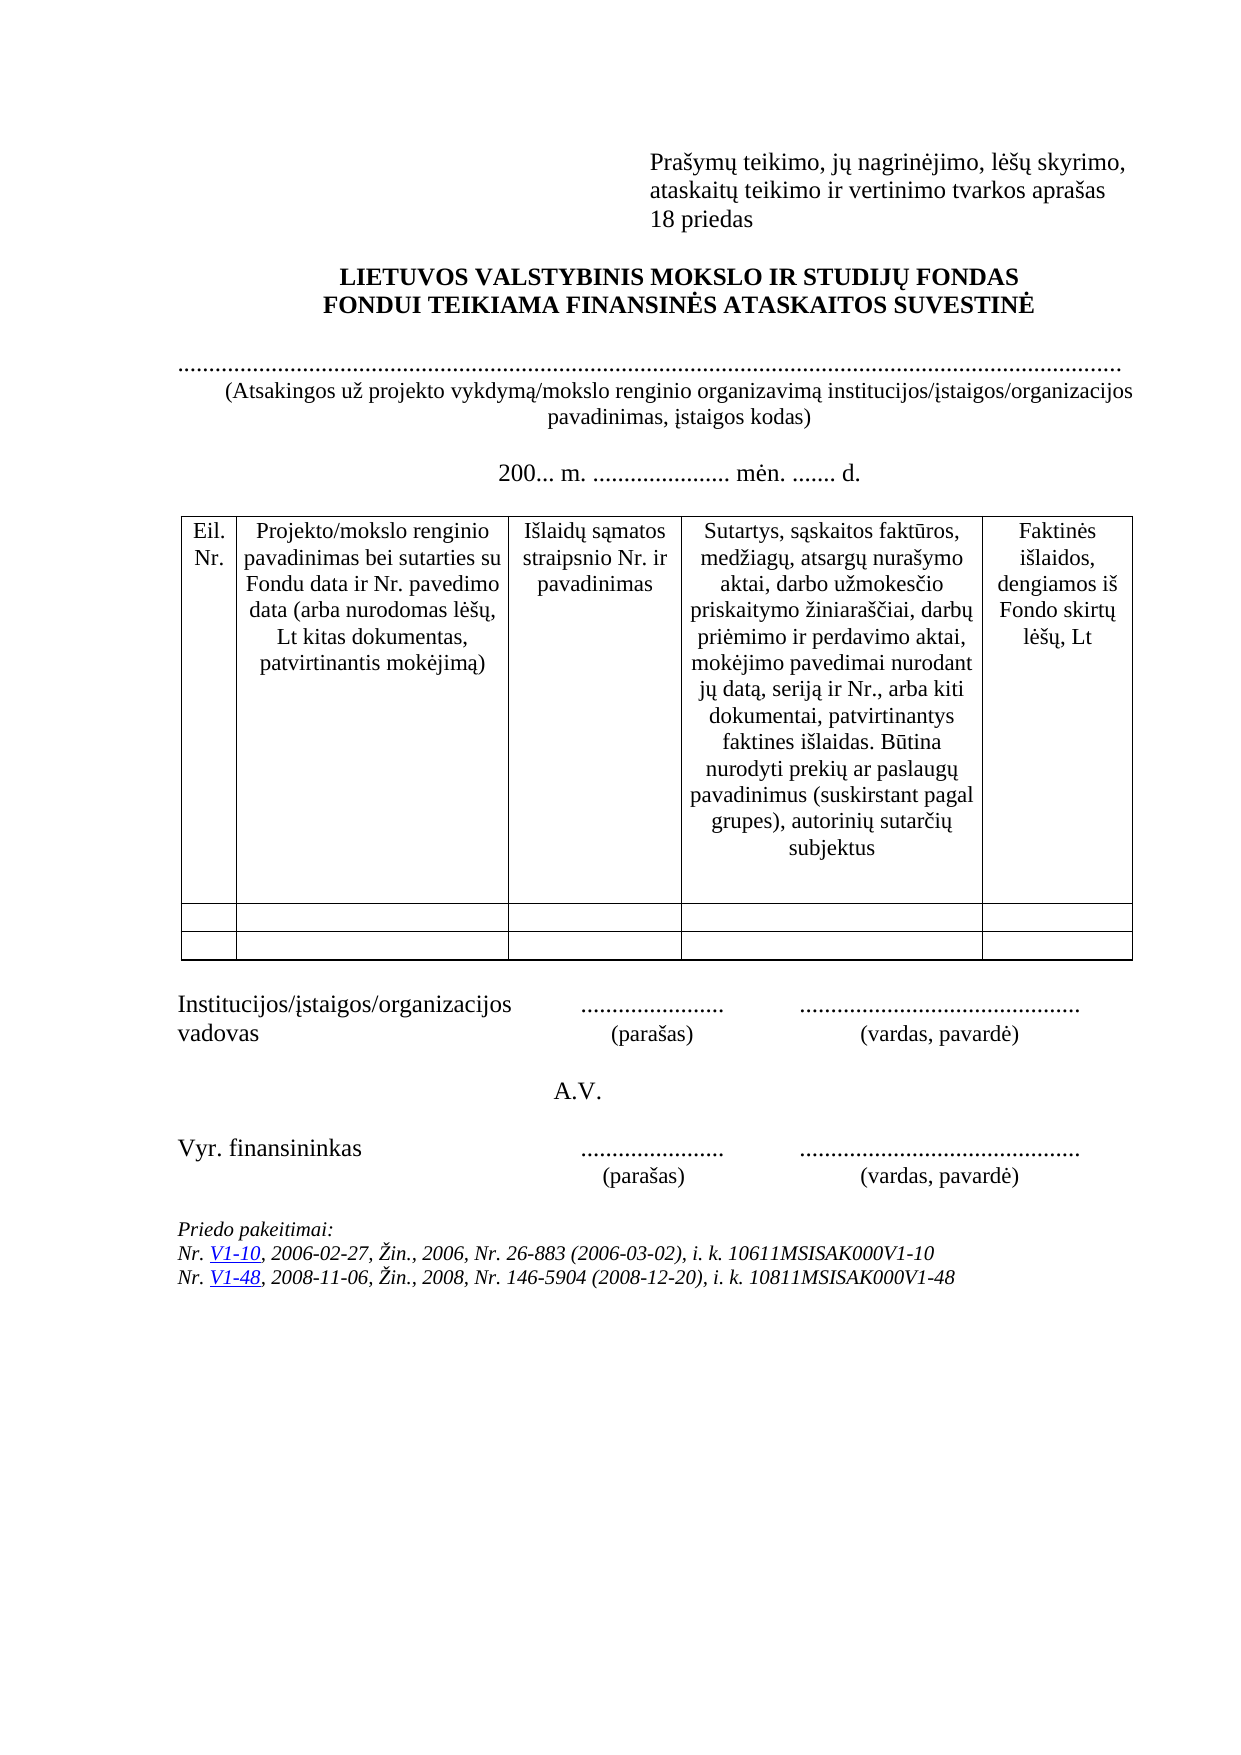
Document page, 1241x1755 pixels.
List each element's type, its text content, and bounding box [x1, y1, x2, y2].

text Nr. V1-10, 2006-02-27, Žin., 2006, Nr. 26-883 (2006-03-02), i. k. 10611MSISAK000V1-10 [177, 1241, 1181, 1265]
text (Atsakingos už projekto vykdymą/mokslo renginio organizavimą institucijos/įstaigos/organizacijos pavadinimas, įstaigos kodas) [177, 377, 1181, 429]
text Vyr. finansininkas ....................... ............................................. [177, 1133, 1181, 1162]
table_cell [182, 904, 236, 931]
table_header Sutartys, sąskaitos faktūros, medžiagų, atsargų nurašymo aktai, darbo užmokesčio priskaitymo žiniaraščiai, darbų priėmimo ir perdavimo aktai, mokėjimo pavedimai nurodant jų datą, seriją ir Nr., arba kiti dokumentai, patvirtinantys faktines išlaidas. Būtina nurodyti prekių ar paslaugų pavadinimus (suskirstant pagal grupes), autorinių sutarčių subjektus [682, 517, 982, 903]
text FONDUI TEIKIAMA FINANSINĖS ATASKAITOS SUVESTINĖ [177, 291, 1181, 319]
table_cell [182, 932, 236, 959]
text Prašymų teikimo, jų nagrinėjimo, lėšų skyrimo, ataskaitų teikimo ir vertinimo tvarkos aprašas [649, 147, 1181, 204]
text LIETUVOS VALSTYBINIS MOKSLO IR STUDIJŲ FONDAS [177, 262, 1181, 291]
table_cell [237, 904, 508, 931]
text vadovas (parašas) (vardas, pavardė) [177, 1018, 1181, 1047]
table_header Išlaidų sąmatos straipsnio Nr. ir pavadinimas [509, 517, 681, 903]
text . [177, 348, 1181, 377]
text Nr. V1-48, 2008-11-06, Žin., 2008, Nr. 146-5904 (2008-12-20), i. k. 10811MSISAK000V1-48 [177, 1265, 1181, 1289]
table_cell [983, 932, 1132, 959]
text 200... m. ...................... mėn. ....... d. [177, 458, 1181, 487]
text A.V. [553, 1076, 1181, 1104]
table_cell [983, 904, 1132, 931]
table_header Eil. Nr. [182, 517, 236, 903]
text 18 priedas [649, 204, 1181, 233]
table_cell [682, 904, 982, 931]
table_cell [237, 932, 508, 959]
text Institucijos/įstaigos/organizacijos ....................... ............................................. [177, 989, 1181, 1018]
table_header Faktinės išlaidos, dengiamos iš Fondo skirtų lėšų, Lt [983, 517, 1132, 903]
table_cell [509, 932, 681, 959]
table_cell [682, 932, 982, 959]
text Priedo pakeitimai: [177, 1217, 1181, 1241]
table_cell [509, 904, 681, 931]
table_header Projekto/mokslo renginio pavadinimas bei sutarties su Fondu data ir Nr. pavedimo data (arba nurodomas lėšų, Lt kitas dokumentas, patvirtinantis mokėjimą) [237, 517, 508, 903]
text (parašas) (vardas, pavardė) [602, 1162, 1181, 1188]
